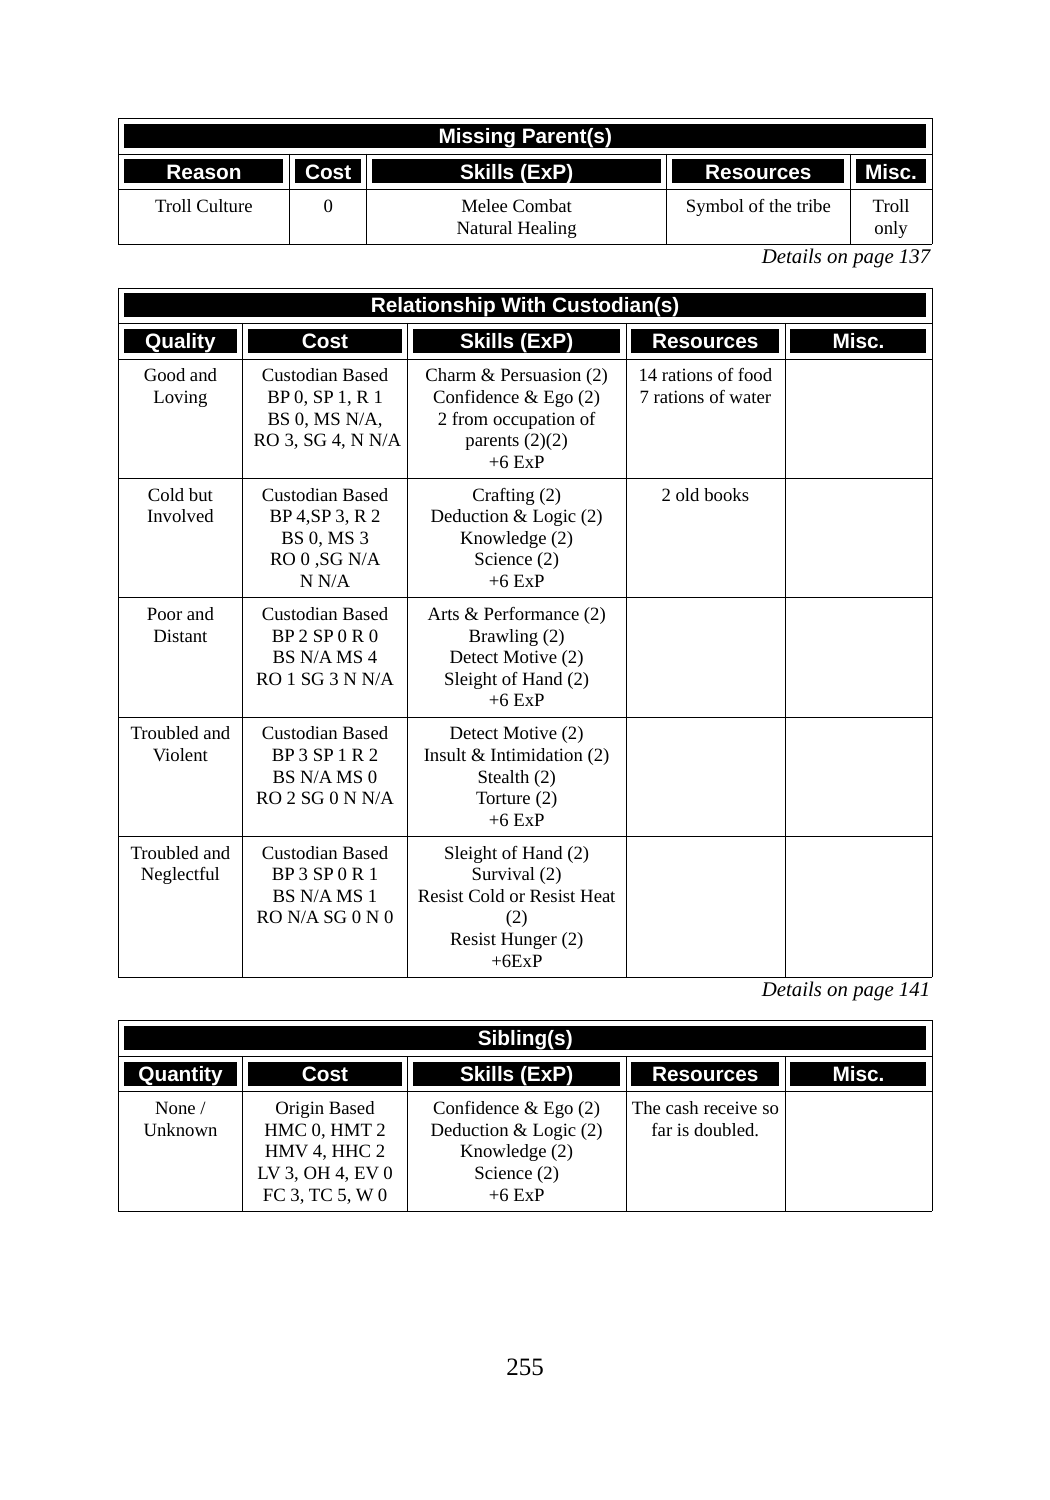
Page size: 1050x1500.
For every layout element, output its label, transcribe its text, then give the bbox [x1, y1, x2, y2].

table_header Missing Parent(s) [119, 119, 932, 154]
table_cell The cash receive so far is doubled. [627, 1092, 785, 1211]
table_cell Custodian Based BP 2 SP 0 R 0 BS N/A MS 4 RO 1 SG 3 N N/A [243, 598, 407, 717]
table_cell Cost [290, 155, 366, 189]
table_cell Troubled and Neglectful [119, 837, 242, 977]
table_cell Custodian Based BP 4,SP 3, R 2 BS 0, MS 3 RO 0 ,SG N/A N N/A [243, 479, 407, 597]
table_cell Sleight of Hand (2) Survival (2) Resist Cold or Resist Heat (2) Resist Hunger (2) +6ExP [408, 837, 626, 977]
table_cell Skills (ExP) [408, 324, 626, 358]
table_cell Symbol of the tribe [667, 190, 850, 244]
table_cell [786, 1092, 932, 1211]
table_cell Skills (ExP) [367, 155, 666, 189]
table_cell Confidence & Ego (2) Deduction & Logic (2) Knowledge (2) Science (2) +6 ExP [408, 1092, 626, 1211]
table_cell [786, 718, 932, 836]
table_cell [627, 598, 785, 717]
table_cell Reason [119, 155, 289, 189]
table_cell Troubled and Violent [119, 718, 242, 836]
table_cell Resources [627, 1057, 785, 1091]
table_header Relationship With Custodian(s) [119, 289, 932, 323]
table_cell None / Unknown [119, 1092, 242, 1211]
table_cell Quantity [119, 1057, 242, 1091]
table_cell Misc. [851, 155, 932, 189]
table_cell [627, 837, 785, 977]
table_cell 2 old books [627, 479, 785, 597]
table_cell Cost [243, 324, 407, 358]
table_cell Charm & Persuasion (2) Confidence & Ego (2) 2 from occupation of parents (2)(2) +6 ExP [408, 360, 626, 478]
table_cell Good and Loving [119, 360, 242, 478]
table_cell Crafting (2) Deduction & Logic (2) Knowledge (2) Science (2) +6 ExP [408, 479, 626, 597]
subtitle Details on page 141 [118, 978, 932, 1001]
table_cell [786, 837, 932, 977]
table_cell Resources [667, 155, 850, 189]
table_cell [786, 360, 932, 478]
table_cell Troll Culture [119, 190, 289, 244]
table_cell Misc. [786, 324, 932, 358]
table_cell Custodian Based BP 0, SP 1, R 1 BS 0, MS N/A, RO 3, SG 4, N N/A [243, 360, 407, 478]
table_cell 0 [290, 190, 366, 244]
table_cell Custodian Based BP 3 SP 1 R 2 BS N/A MS 0 RO 2 SG 0 N N/A [243, 718, 407, 836]
table_cell Misc. [786, 1057, 932, 1091]
table_cell Cold but Involved [119, 479, 242, 597]
table_cell [786, 479, 932, 597]
table_cell Troll only [851, 190, 932, 244]
table_cell Melee Combat Natural Healing [367, 190, 666, 244]
table_header Sibling(s) [119, 1021, 932, 1056]
table_cell Cost [243, 1057, 407, 1091]
table_cell Detect Motive (2) Insult & Intimidation (2) Stealth (2) Torture (2) +6 ExP [408, 718, 626, 836]
table_cell [786, 598, 932, 717]
table_cell Skills (ExP) [408, 1057, 626, 1091]
table_cell Quality [119, 324, 242, 358]
table_cell Arts & Performance (2) Brawling (2) Detect Motive (2) Sleight of Hand (2) +6 ExP [408, 598, 626, 717]
table_cell Poor and Distant [119, 598, 242, 717]
table_cell Origin Based HMC 0, HMT 2 HMV 4, HHC 2 LV 3, OH 4, EV 0 FC 3, TC 5, W 0 [243, 1092, 407, 1211]
table_cell 14 rations of food 7 rations of water [627, 360, 785, 478]
table_cell Resources [627, 324, 785, 358]
table_cell [627, 718, 785, 836]
subtitle Details on page 137 [118, 245, 932, 268]
table_cell Custodian Based BP 3 SP 0 R 1 BS N/A MS 1 RO N/A SG 0 N 0 [243, 837, 407, 977]
